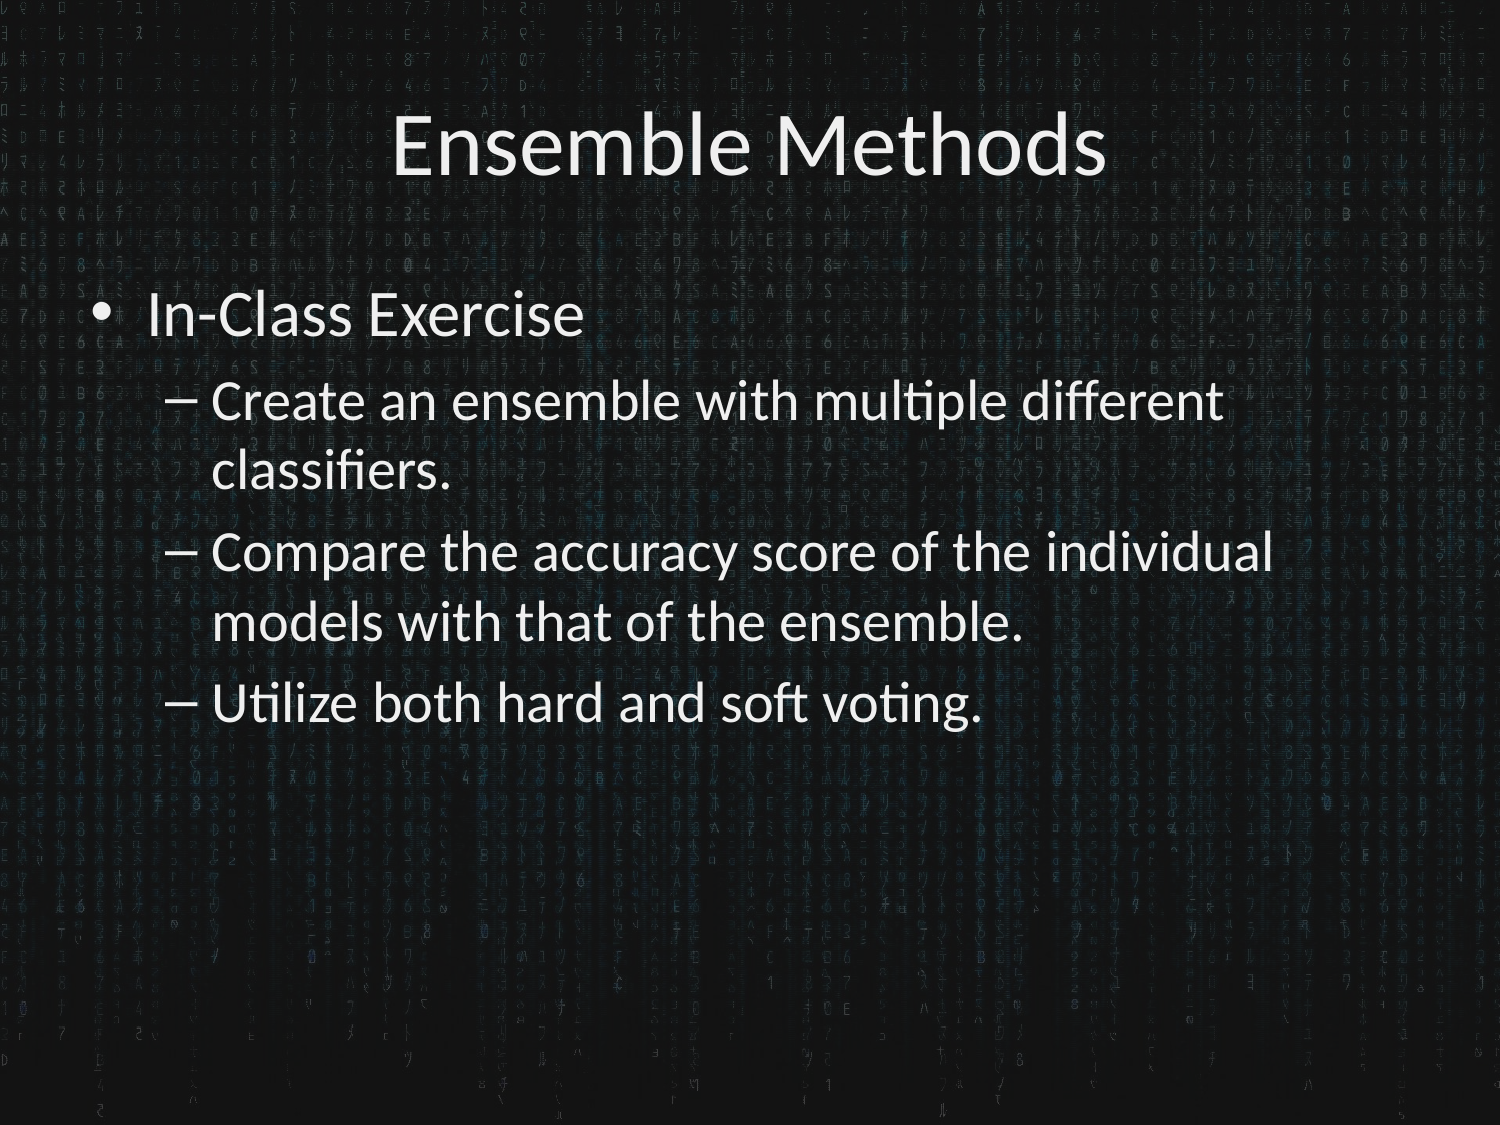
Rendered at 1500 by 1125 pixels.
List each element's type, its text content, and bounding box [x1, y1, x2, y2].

list In-Class Exercise Create an ensemble with multiple different classifiers. Compare the accuracy score of the individual models with that of the ensemble. Utilize both hard and soft voting. [75, 262, 1425, 1005]
title Ensemble Methods [75, 45, 1425, 233]
text_box [0, 0, 1500, 1125]
